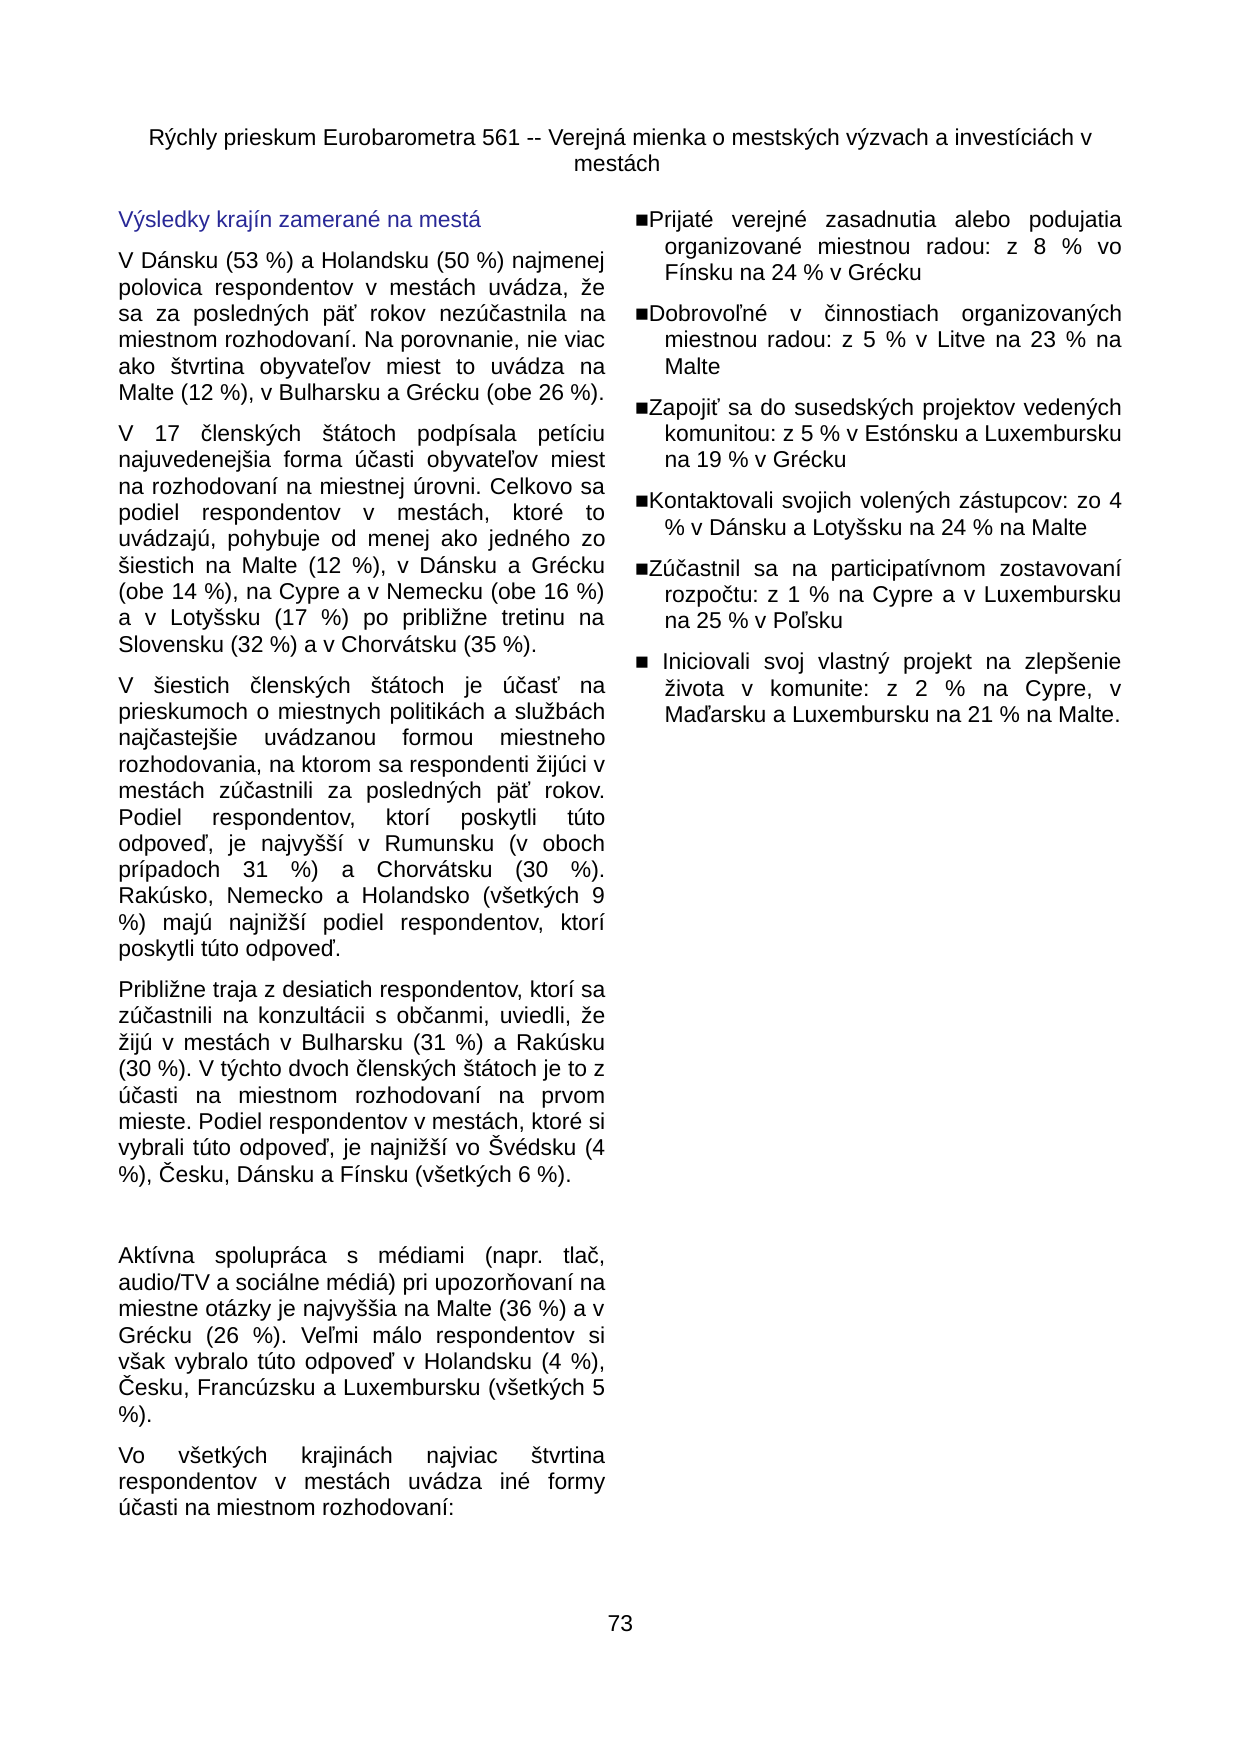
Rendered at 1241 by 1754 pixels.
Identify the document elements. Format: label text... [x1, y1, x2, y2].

text ■Prijaté verejné zasadnutia alebo podujatia organizované miestnou radou: z 8 % vo Fínsku na 24 % v Grécku [635, 206, 1122, 285]
text ■ Iniciovali svoj vlastný projekt na zlepšenie života v komunite: z 2 % na Cypre, v Maďarsku a Luxembursku na 21 % na Malte. [635, 648, 1122, 727]
text V Dánsku (53 %) a Holandsku (50 %) najmenej polovica respondentov v mestách uvádza, že sa za posledných päť rokov nezúčastnila na miestnom rozhodovaní. Na porovnanie, nie viac ako štvrtina obyvateľov miest to uvádza na Malte (12 %), v Bulharsku a Grécku (obe 26 %). [118, 247, 605, 405]
text Výsledky krajín zamerané na mestá [118, 206, 605, 233]
text V 17 členských štátoch podpísala petíciu najuvedenejšia forma účasti obyvateľov miest na rozhodovaní na miestnej úrovni. Celkovo sa podiel respondentov v mestách, ktoré to uvádzajú, pohybuje od menej ako jedného zo šiestich na Malte (12 %), v Dánsku a Grécku (obe 14 %), na Cypre a v Nemecku (obe 16 %) a v Lotyšsku (17 %) po približne tretinu na Slovensku (32 %) a v Chorvátsku (35 %). [118, 420, 605, 657]
text Vo všetkých krajinách najviac štvrtina respondentov v mestách uvádza iné formy účasti na miestnom rozhodovaní: [118, 1442, 605, 1521]
text ■Kontaktovali svojich volených zástupcov: zo 4 % v Dánsku a Lotyšsku na 24 % na Malte [635, 487, 1122, 540]
text Aktívna spolupráca s médiami (napr. tlač, audio/TV a sociálne médiá) pri upozorňovaní na miestne otázky je najvyššia na Malte (36 %) a v Grécku (26 %). Veľmi málo respondentov si však vybralo túto odpoveď v Holandsku (4 %), Česku, Francúzsku a Luxembursku (všetkých 5 %). [118, 1242, 605, 1427]
text V šiestich členských štátoch je účasť na prieskumoch o miestnych politikách a službách najčastejšie uvádzanou formou miestneho rozhodovania, na ktorom sa respondenti žijúci v mestách zúčastnili za posledných päť rokov. Podiel respondentov, ktorí poskytli túto odpoveď, je najvyšší v Rumunsku (v oboch prípadoch 31 %) a Chorvátsku (30 %). Rakúsko, Nemecko a Holandsko (všetkých 9 %) majú najnižší podiel respondentov, ktorí poskytli túto odpoveď. [118, 672, 605, 962]
text Približne traja z desiatich respondentov, ktorí sa zúčastnili na konzultácii s občanmi, uviedli, že žijú v mestách v Bulharsku (31 %) a Rakúsku (30 %). V týchto dvoch členských štátoch je to z účasti na miestnom rozhodovaní na prvom mieste. Podiel respondentov v mestách, ktoré si vybrali túto odpoveď, je najnižší vo Švédsku (4 %), Česku, Dánsku a Fínsku (všetkých 6 %). [118, 976, 605, 1187]
text ■Zúčastnil sa na participatívnom zostavovaní rozpočtu: z 1 % na Cypre a v Luxembursku na 25 % v Poľsku [635, 554, 1122, 633]
text ■Dobrovoľné v činnostiach organizovaných miestnou radou: z 5 % v Litve na 23 % na Malte [635, 300, 1122, 379]
text ■Zapojiť sa do susedských projektov vedených komunitou: z 5 % v Estónsku a Luxembursku na 19 % v Grécku [635, 393, 1122, 473]
